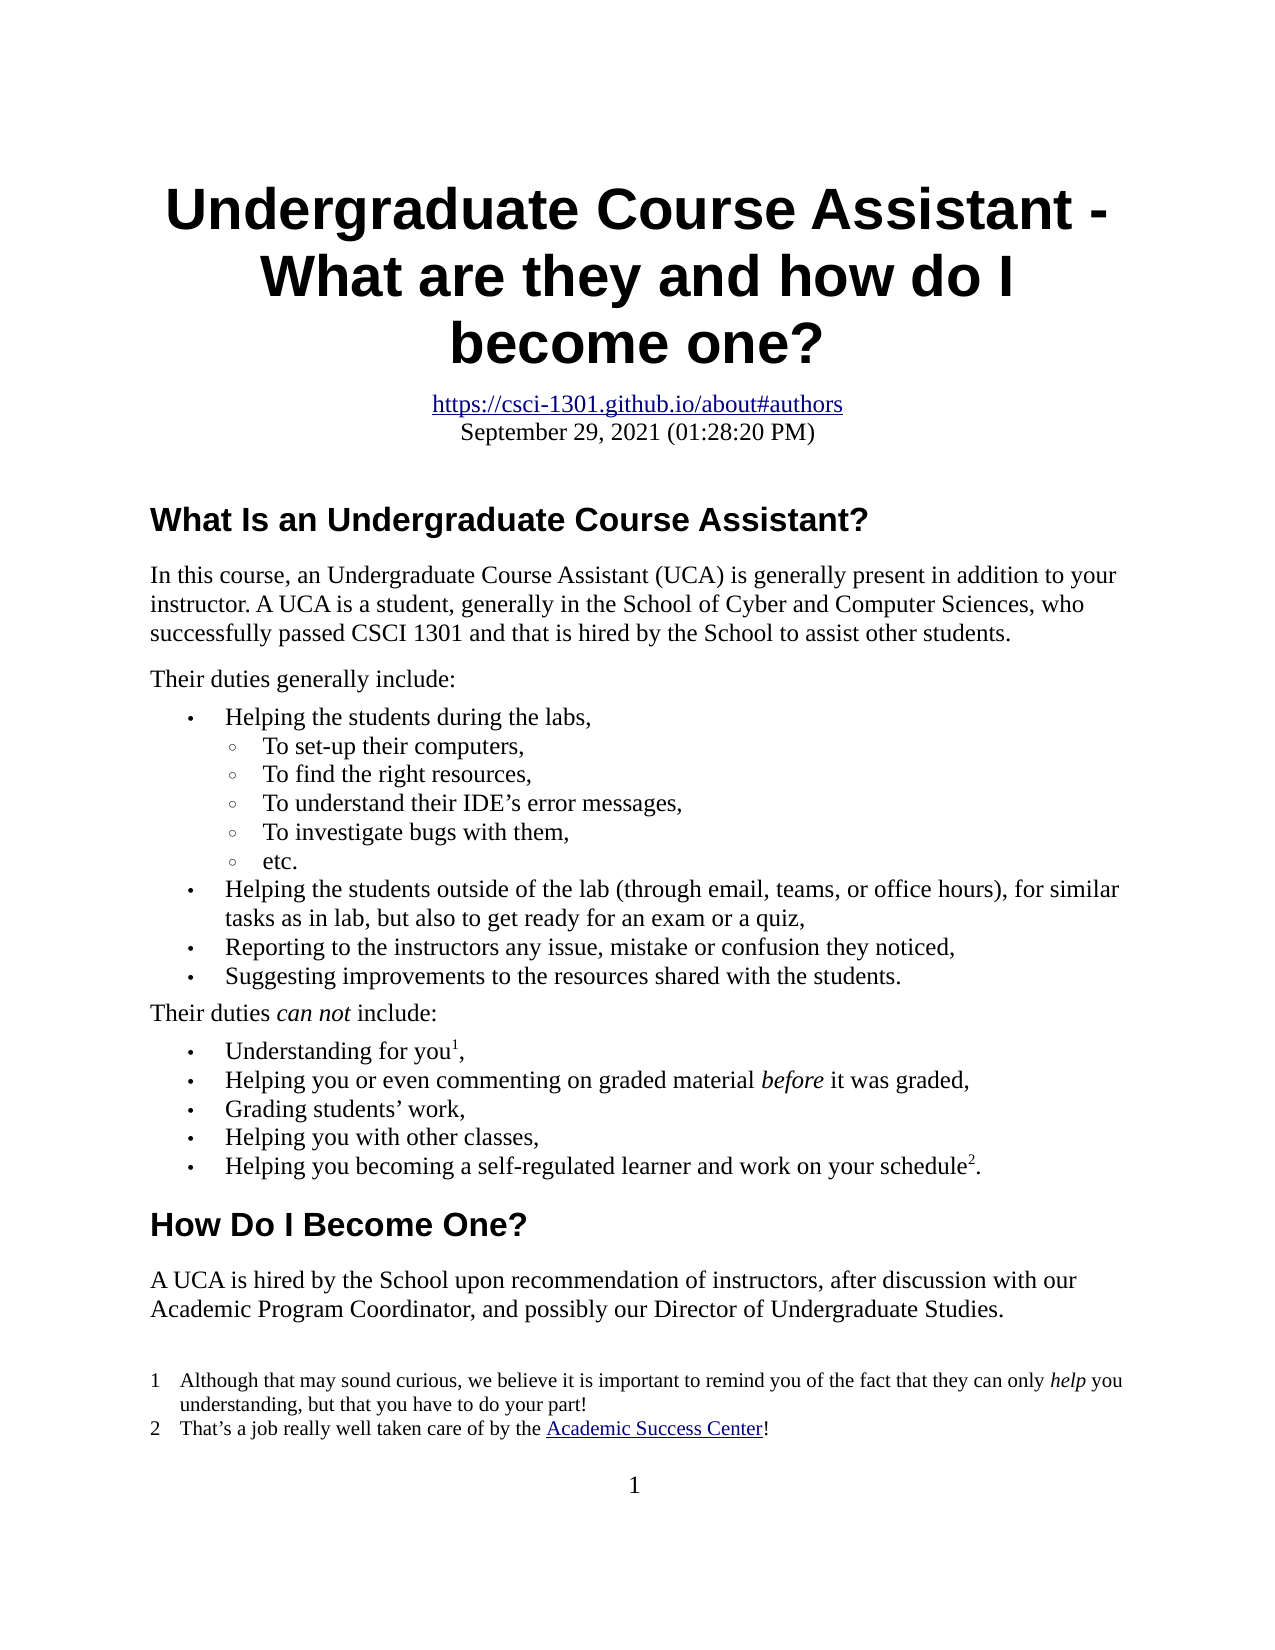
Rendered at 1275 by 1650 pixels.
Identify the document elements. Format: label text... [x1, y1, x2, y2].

list Reporting to the instructors any issue, mistake or confusion they noticed, [187, 932, 1125, 961]
list etc. [225, 846, 1125, 874]
list To set-up their computers, [225, 731, 1125, 759]
list To understand their IDE’s error messages, [225, 788, 1125, 817]
text https://csci-1301.github.io/about#authors [150, 389, 1125, 417]
list To investigate bugs with them, [225, 817, 1125, 846]
list Suggesting improvements to the resources shared with the students. [187, 961, 1125, 989]
subtitle How Do I Become One? [150, 1205, 1125, 1243]
list Helping you becoming a self-regulated learner and work on your schedule. [187, 1151, 1125, 1180]
list Helping you or even commenting on graded material before it was graded, [187, 1065, 1125, 1094]
subtitle What Is an Undergraduate Course Assistant? [150, 500, 1125, 539]
title Undergraduate Course Assistant - What are they and how do I become one? [150, 175, 1125, 376]
list Helping the students during the labs, [187, 702, 1125, 731]
list Grading students’ work, [187, 1094, 1125, 1122]
list That’s a job really well taken care of by the Academic Success Center! [150, 1416, 1125, 1440]
text In this course, an Undergraduate Course Assistant (UCA) is generally present in addition to your instructor. A UCA is a student, generally in the School of Cyber and Computer Sciences, who successfully passed CSCI 1301 and that is hired by the School to assist other students. [150, 560, 1125, 646]
list Understanding for you, [187, 1036, 1125, 1065]
list Helping you with other classes, [187, 1122, 1125, 1151]
text Their duties generally include: [150, 664, 1125, 693]
list To find the right resources, [225, 759, 1125, 788]
text Their duties can not include: [150, 998, 1125, 1027]
text A UCA is hired by the School upon recommendation of instructors, after discussion with our Academic Program Coordinator, and possibly our Director of Undergraduate Studies. [150, 1265, 1125, 1322]
list Helping the students outside of the lab (through email, teams, or office hours), for similar tasks as in lab, but also to get ready for an exam or a quiz, [187, 874, 1125, 932]
text September 29, 2021 (01:28:20 PM) [150, 417, 1125, 446]
list Although that may sound curious, we believe it is important to remind you of the fact that they can only help you understanding, but that you have to do your part! [150, 1368, 1125, 1416]
